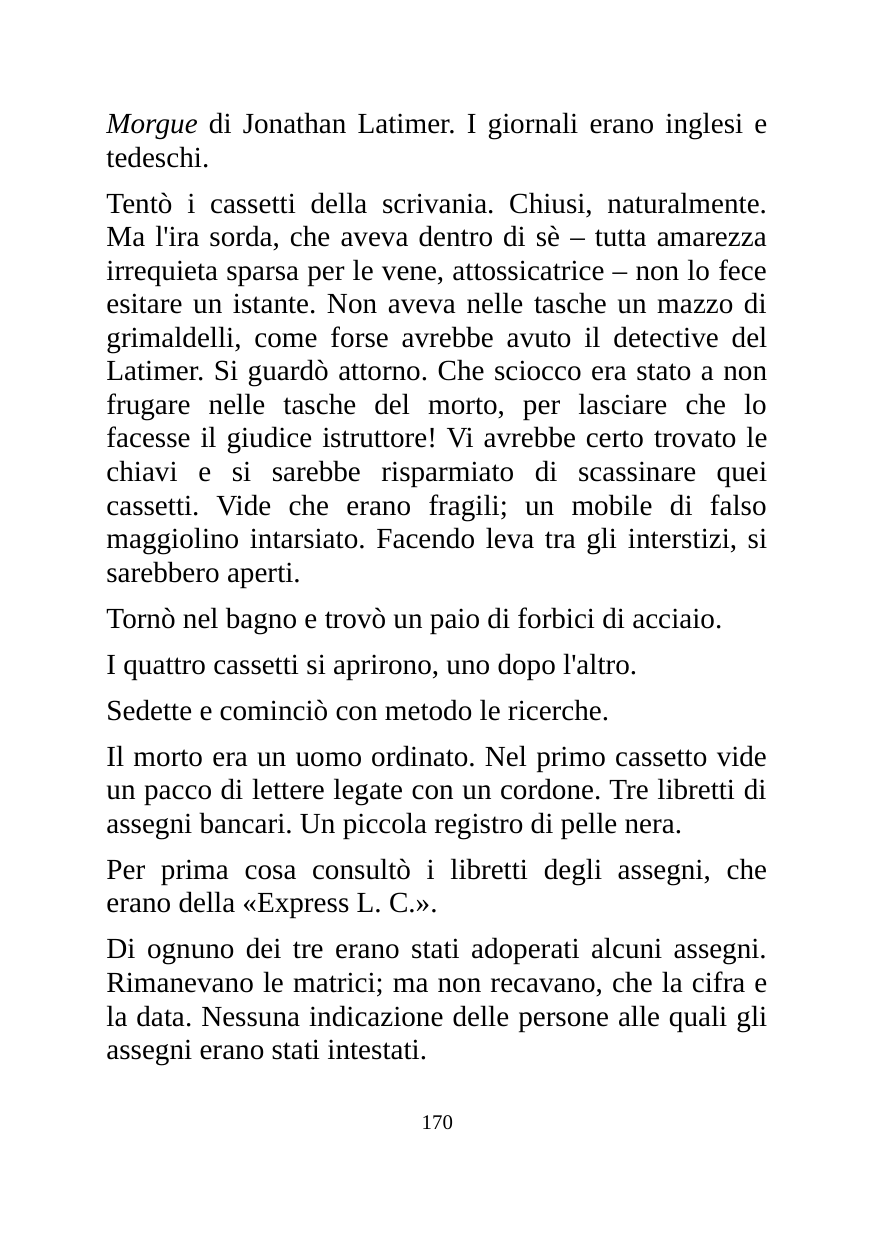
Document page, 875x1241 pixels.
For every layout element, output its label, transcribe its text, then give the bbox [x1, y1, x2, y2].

text Di ognuno dei tre erano stati adoperati alcuni assegni. Rimanevano le matrici; ma non recavano, che la cifra e la data. Nessuna indicazione delle persone alle quali gli assegni erano stati intestati. [106, 932, 768, 1066]
text Il morto era un uomo ordinato. Nel primo cassetto vide un pacco di lettere legate con un cordone. Tre libretti di assegni bancari. Un piccola registro di pelle nera. [106, 739, 768, 839]
text Tentò i cassetti della scrivania. Chiusi, naturalmente. Ma l'ira sorda, che aveva dentro di sè – tutta amarezza irrequieta sparsa per le vene, attossicatrice – non lo fece esitare un istante. Non aveva nelle tasche un mazzo di grimaldelli, come forse avrebbe avuto il detective del Latimer. Si guardò attorno. Che sciocco era stato a non frugare nelle tasche del morto, per lasciare che lo facesse il giudice istruttore! Vi avrebbe certo trovato le chiavi e si sarebbe risparmiato di scassinare quei cassetti. Vide che erano fragili; un mobile di falso maggiolino intarsiato. Facendo leva tra gli interstizi, si sarebbero aperti. [106, 186, 768, 588]
text Morgue di Jonathan Latimer. I giornali erano inglesi e tedeschi. [106, 106, 768, 173]
text Tornò nel bagno e trovò un paio di forbici di acciaio. [106, 601, 768, 634]
text I quattro cassetti si aprirono, uno dopo l'altro. [106, 647, 768, 680]
text Per prima cosa consultò i libretti degli assegni, che erano della «Express L. C.». [106, 852, 768, 919]
text Sedette e cominciò con metodo le ricerche. [106, 693, 768, 726]
